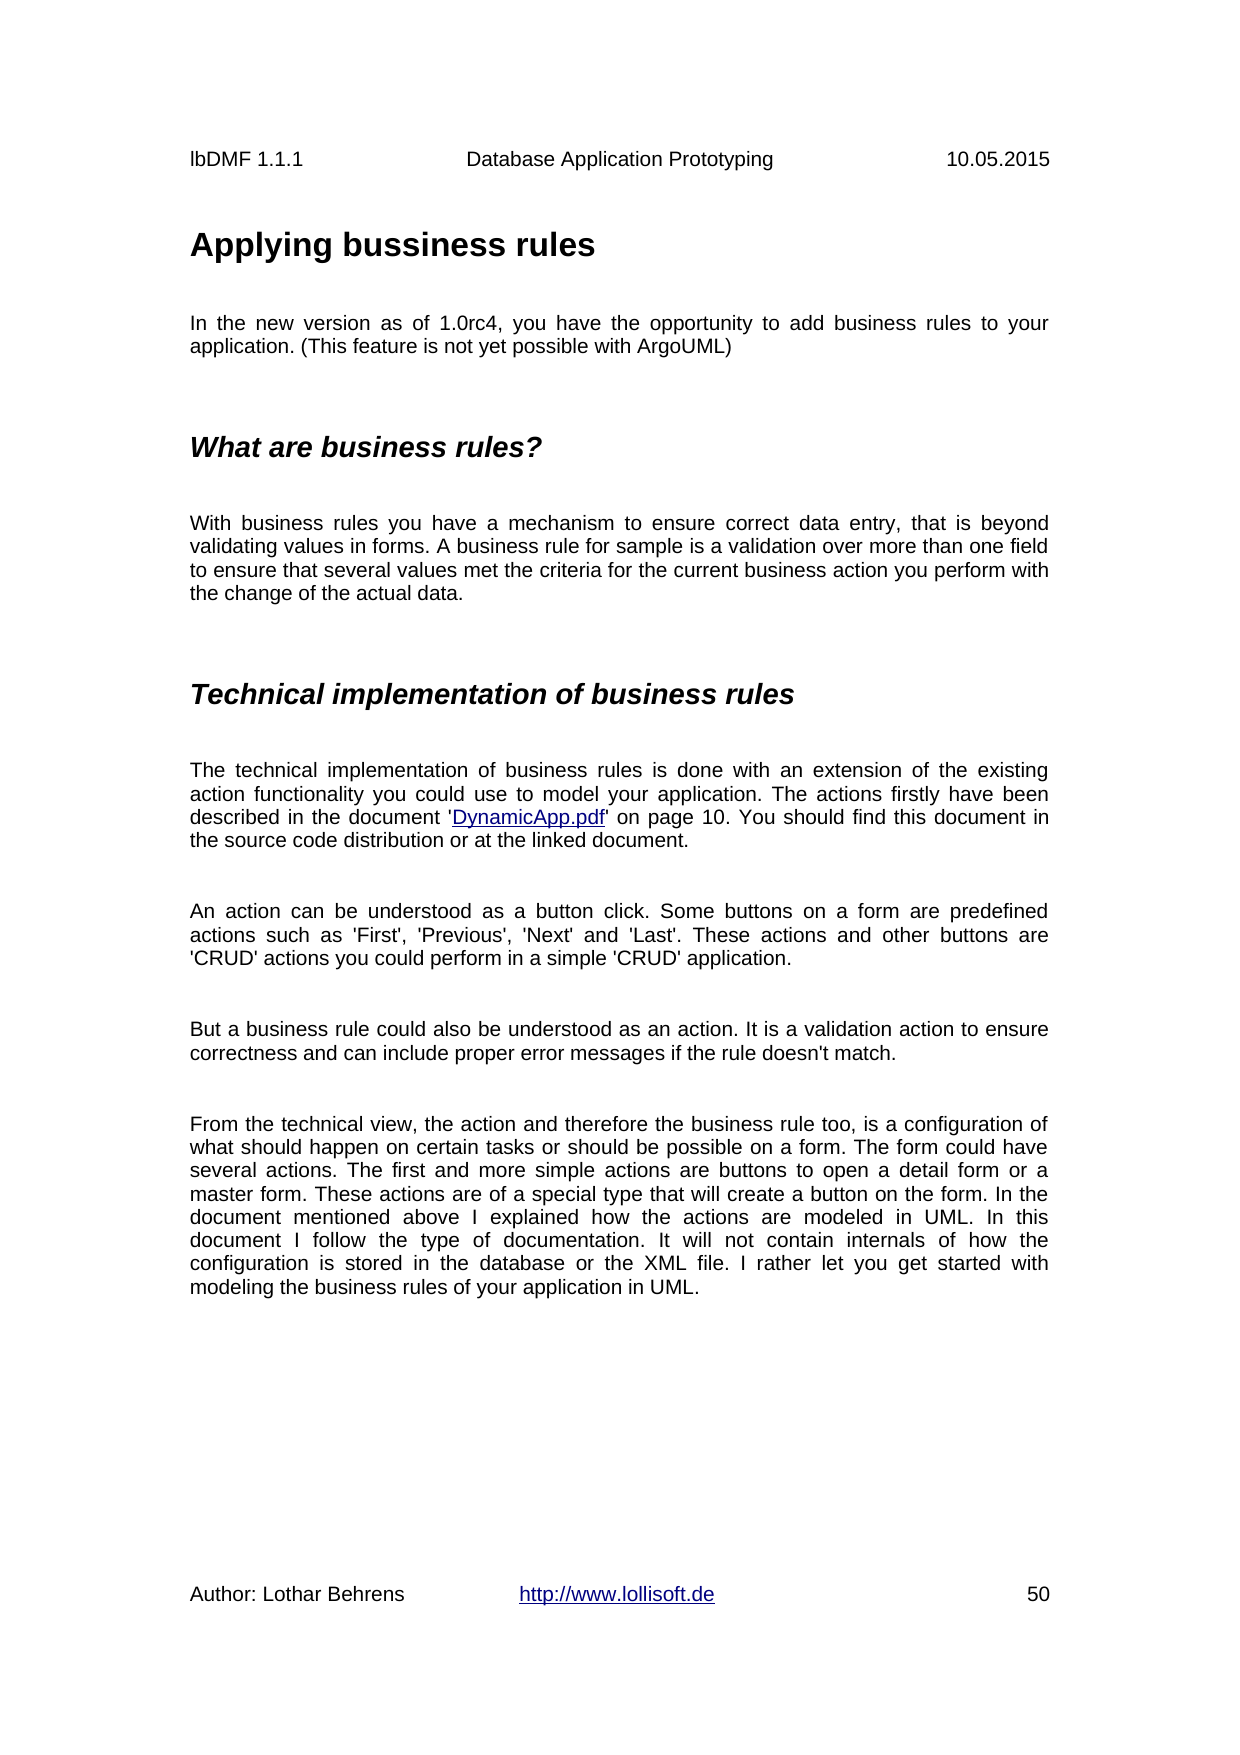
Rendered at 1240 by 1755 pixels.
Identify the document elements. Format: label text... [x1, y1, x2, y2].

text But a business rule could also be understood as an action. It is a validation action to ensure correctness and can include proper error messages if the rule doesn't match. [189, 1018, 1050, 1064]
text With business rules you have a mechanism to ensure correct data entry, that is beyond validating values in forms. A business rule for sample is a validation over more than one field to ensure that several values met the criteria for the current business action you perform with the change of the actual data. [189, 512, 1050, 605]
text From the technical view, the action and therefore the business rule too, is a configuration of what should happen on certain tasks or should be possible on a form. The form could have several actions. The first and more simple actions are buttons to open a detail form or a master form. These actions are of a special type that will create a button on the form. In the document mentioned above I explained how the actions are modeled in UML. In this document I follow the type of documentation. It will not contain internals of how the configuration is stored in the database or the XML file. I rather let you get started with modeling the business rules of your application in UML. [189, 1113, 1050, 1298]
subtitle Applying bussiness rules [189, 226, 1050, 263]
subtitle What are business rules? [189, 431, 1050, 464]
text In the new version as of 1.0rc4, you have the opportunity to add business rules to your application. (This feature is not yet possible with ArgoUML) [189, 311, 1050, 358]
text The technical implementation of business rules is done with an extension of the existing action functionality you could use to model your application. The actions firstly have been described in the document 'DynamicApp.pdf' on page 10. You should find this document in the source code distribution or at the linked document. [189, 759, 1050, 852]
text An action can be understood as a button click. Some buttons on a form are predefined actions such as 'First', 'Previous', 'Next' and 'Last'. These actions and other buttons are 'CRUD' actions you could perform in a simple 'CRUD' application. [189, 900, 1050, 970]
subtitle Technical implementation of business rules [189, 678, 1050, 711]
